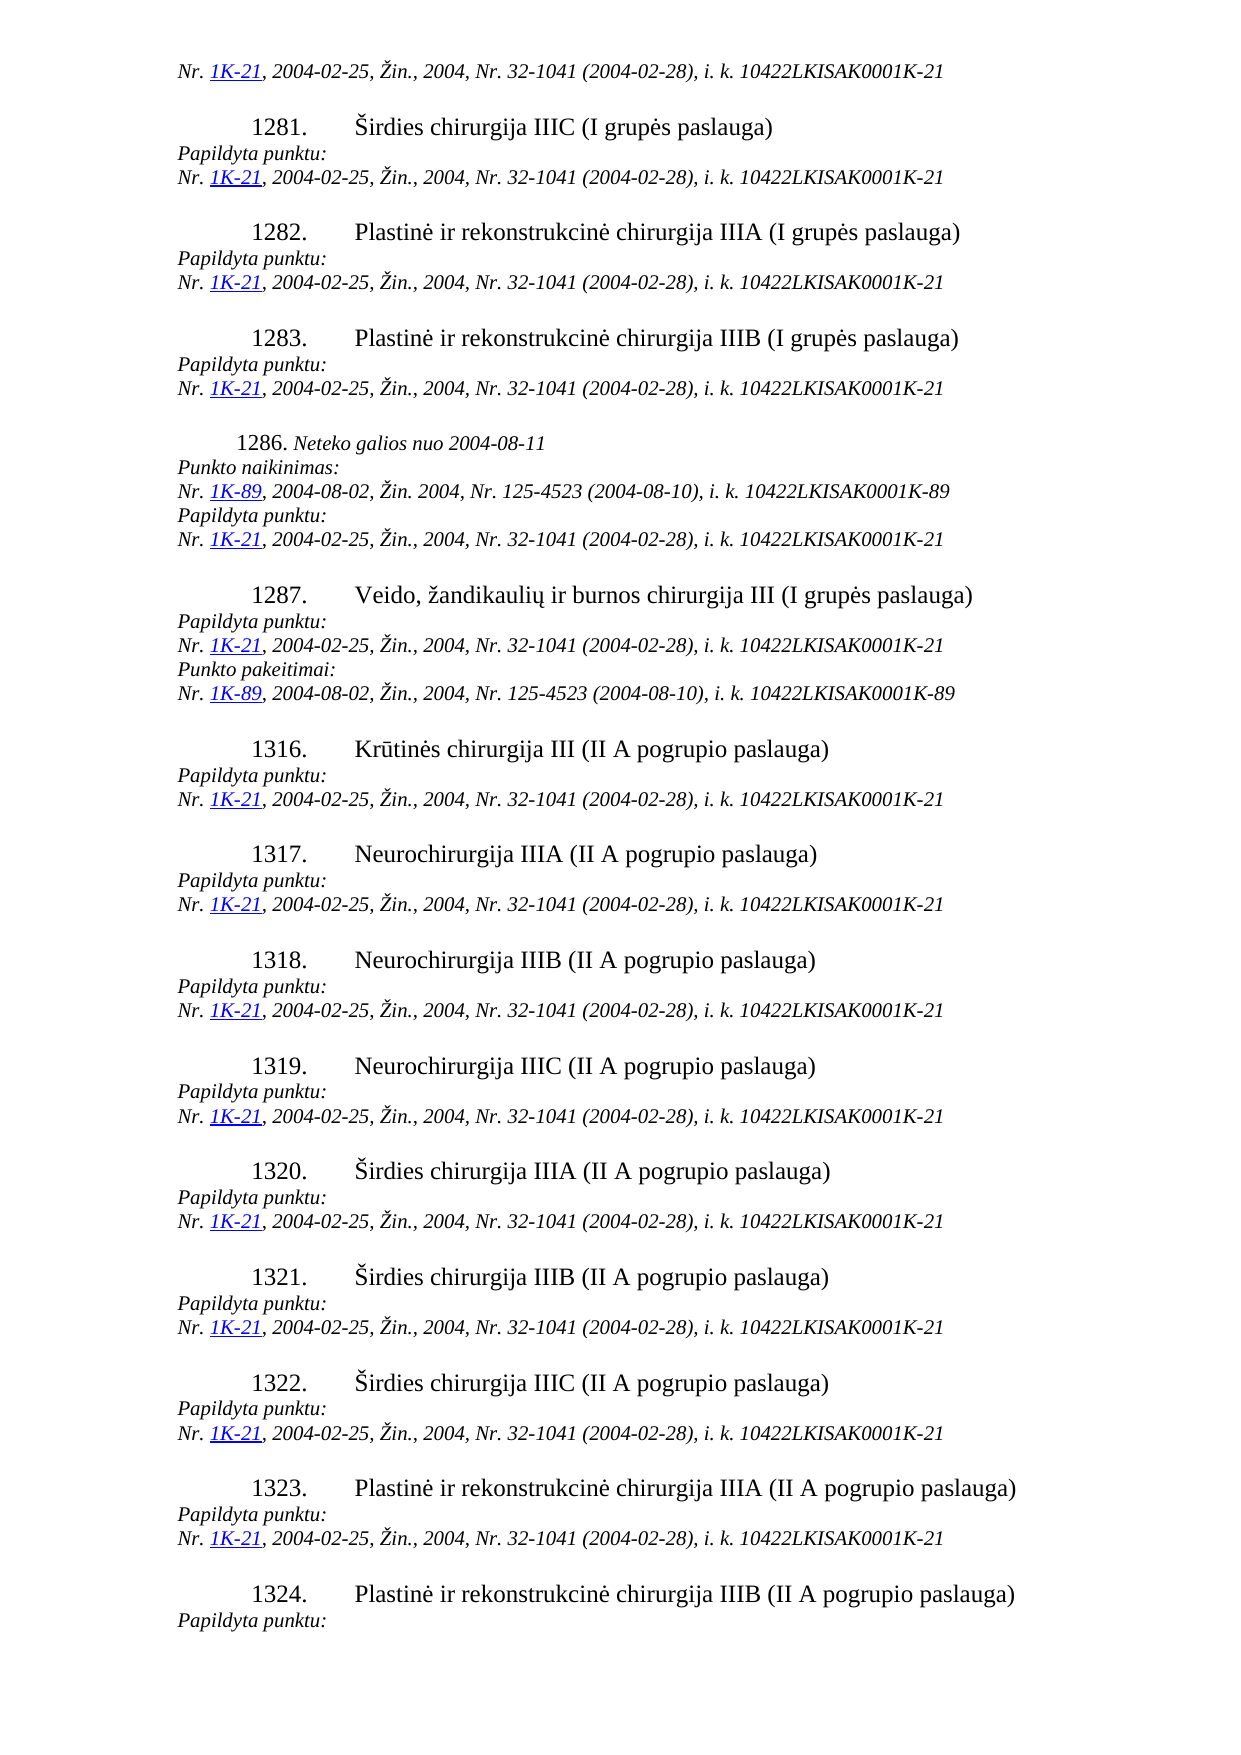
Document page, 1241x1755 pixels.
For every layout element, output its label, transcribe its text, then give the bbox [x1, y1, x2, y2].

text 1317. Neurochirurgija IIIA (II A pogrupio paslauga) [177, 839, 1181, 868]
text Papildyta punktu: [177, 1079, 1181, 1103]
text Punkto naikinimas: [177, 455, 1181, 479]
text Papildyta punktu: [177, 503, 1181, 527]
text 1281. Širdies chirurgija IIIC (I grupės paslauga) [177, 112, 1181, 141]
text Papildyta punktu: [177, 141, 1181, 165]
text Papildyta punktu: [177, 1396, 1181, 1420]
text Nr. 1K-21, 2004-02-25, Žin., 2004, Nr. 32-1041 (2004-02-28), i. k. 10422LKISAK0001K-21 [177, 270, 1181, 294]
text Papildyta punktu: [177, 1608, 1181, 1632]
text Nr. 1K-21, 2004-02-25, Žin., 2004, Nr. 32-1041 (2004-02-28), i. k. 10422LKISAK0001K-21 [177, 1420, 1181, 1444]
text Nr. 1K-21, 2004-02-25, Žin., 2004, Nr. 32-1041 (2004-02-28), i. k. 10422LKISAK0001K-21 [177, 892, 1181, 916]
text Papildyta punktu: [177, 246, 1181, 270]
text Nr. 1K-21, 2004-02-25, Žin., 2004, Nr. 32-1041 (2004-02-28), i. k. 10422LKISAK0001K-21 [177, 376, 1181, 400]
text Papildyta punktu: [177, 609, 1181, 633]
text Papildyta punktu: [177, 1502, 1181, 1526]
text 1321. Širdies chirurgija IIIB (II A pogrupio paslauga) [177, 1262, 1181, 1291]
text Nr. 1K-21, 2004-02-25, Žin., 2004, Nr. 32-1041 (2004-02-28), i. k. 10422LKISAK0001K-21 [177, 633, 1181, 657]
text Nr. 1K-89, 2004-08-02, Žin., 2004, Nr. 125-4523 (2004-08-10), i. k. 10422LKISAK0001K-89 [177, 681, 1181, 705]
text 1287. Veido, žandikaulių ir burnos chirurgija III (I grupės paslauga) [177, 580, 1181, 609]
text Papildyta punktu: [177, 974, 1181, 998]
text Nr. 1K-21, 2004-02-25, Žin., 2004, Nr. 32-1041 (2004-02-28), i. k. 10422LKISAK0001K-21 [177, 59, 1181, 83]
text Nr. 1K-21, 2004-02-25, Žin., 2004, Nr. 32-1041 (2004-02-28), i. k. 10422LKISAK0001K-21 [177, 1103, 1181, 1128]
text 1316. Krūtinės chirurgija III (II A pogrupio paslauga) [177, 734, 1181, 763]
text 1282. Plastinė ir rekonstrukcinė chirurgija IIIA (I grupės paslauga) [177, 217, 1181, 246]
text Nr. 1K-21, 2004-02-25, Žin., 2004, Nr. 32-1041 (2004-02-28), i. k. 10422LKISAK0001K-21 [177, 165, 1181, 189]
text Nr. 1K-21, 2004-02-25, Žin., 2004, Nr. 32-1041 (2004-02-28), i. k. 10422LKISAK0001K-21 [177, 998, 1181, 1022]
text Nr. 1K-21, 2004-02-25, Žin., 2004, Nr. 32-1041 (2004-02-28), i. k. 10422LKISAK0001K-21 [177, 1209, 1181, 1233]
text 1286. Neteko galios nuo 2004-08-11 [177, 429, 1181, 455]
text 1319. Neurochirurgija IIIC (II A pogrupio paslauga) [177, 1051, 1181, 1079]
text Papildyta punktu: [177, 868, 1181, 892]
text 1323. Plastinė ir rekonstrukcinė chirurgija IIIA (II A pogrupio paslauga) [177, 1473, 1181, 1502]
text 1318. Neurochirurgija IIIB (II A pogrupio paslauga) [177, 945, 1181, 974]
text Papildyta punktu: [177, 763, 1181, 787]
text Nr. 1K-21, 2004-02-25, Žin., 2004, Nr. 32-1041 (2004-02-28), i. k. 10422LKISAK0001K-21 [177, 1526, 1181, 1550]
text Papildyta punktu: [177, 1291, 1181, 1315]
text 1320. Širdies chirurgija IIIA (II A pogrupio paslauga) [177, 1156, 1181, 1185]
text 1322. Širdies chirurgija IIIC (II A pogrupio paslauga) [177, 1368, 1181, 1396]
text 1324. Plastinė ir rekonstrukcinė chirurgija IIIB (II A pogrupio paslauga) [177, 1579, 1181, 1608]
text 1283. Plastinė ir rekonstrukcinė chirurgija IIIB (I grupės paslauga) [177, 323, 1181, 352]
text Nr. 1K-89, 2004-08-02, Žin. 2004, Nr. 125-4523 (2004-08-10), i. k. 10422LKISAK0001K-89 [177, 479, 1181, 503]
text Papildyta punktu: [177, 1185, 1181, 1209]
text Nr. 1K-21, 2004-02-25, Žin., 2004, Nr. 32-1041 (2004-02-28), i. k. 10422LKISAK0001K-21 [177, 527, 1181, 551]
text Nr. 1K-21, 2004-02-25, Žin., 2004, Nr. 32-1041 (2004-02-28), i. k. 10422LKISAK0001K-21 [177, 1315, 1181, 1339]
text Papildyta punktu: [177, 352, 1181, 376]
text Punkto pakeitimai: [177, 657, 1181, 681]
text Nr. 1K-21, 2004-02-25, Žin., 2004, Nr. 32-1041 (2004-02-28), i. k. 10422LKISAK0001K-21 [177, 787, 1181, 811]
